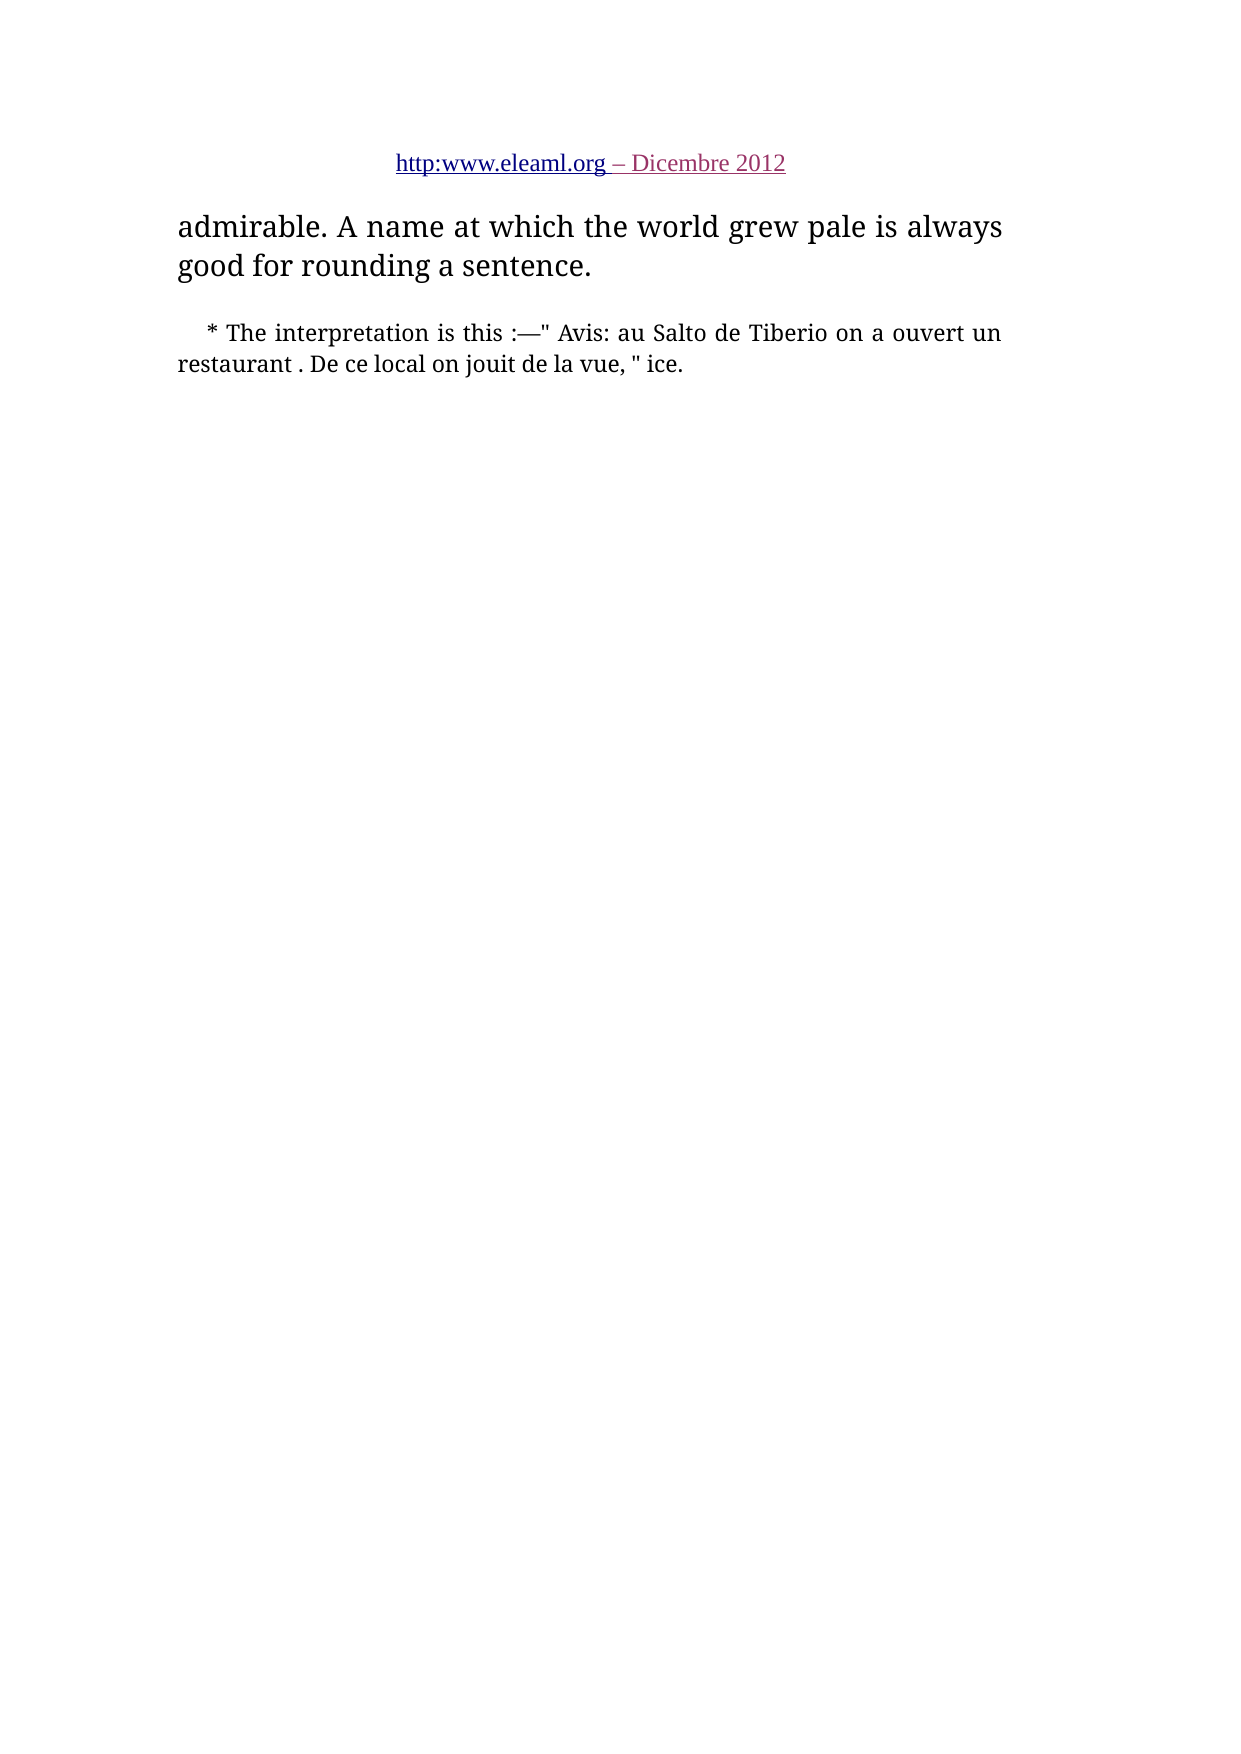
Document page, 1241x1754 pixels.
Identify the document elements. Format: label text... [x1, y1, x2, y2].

text * The interpretation is this :—" Avis: au Salto de Tiberio on a ouvert un restaurant . De ce local on jouit de la vue, " ice. [177, 316, 1004, 379]
text admirable. A name at which the world grew pale is always good for rounding a sentence. [177, 206, 1004, 285]
